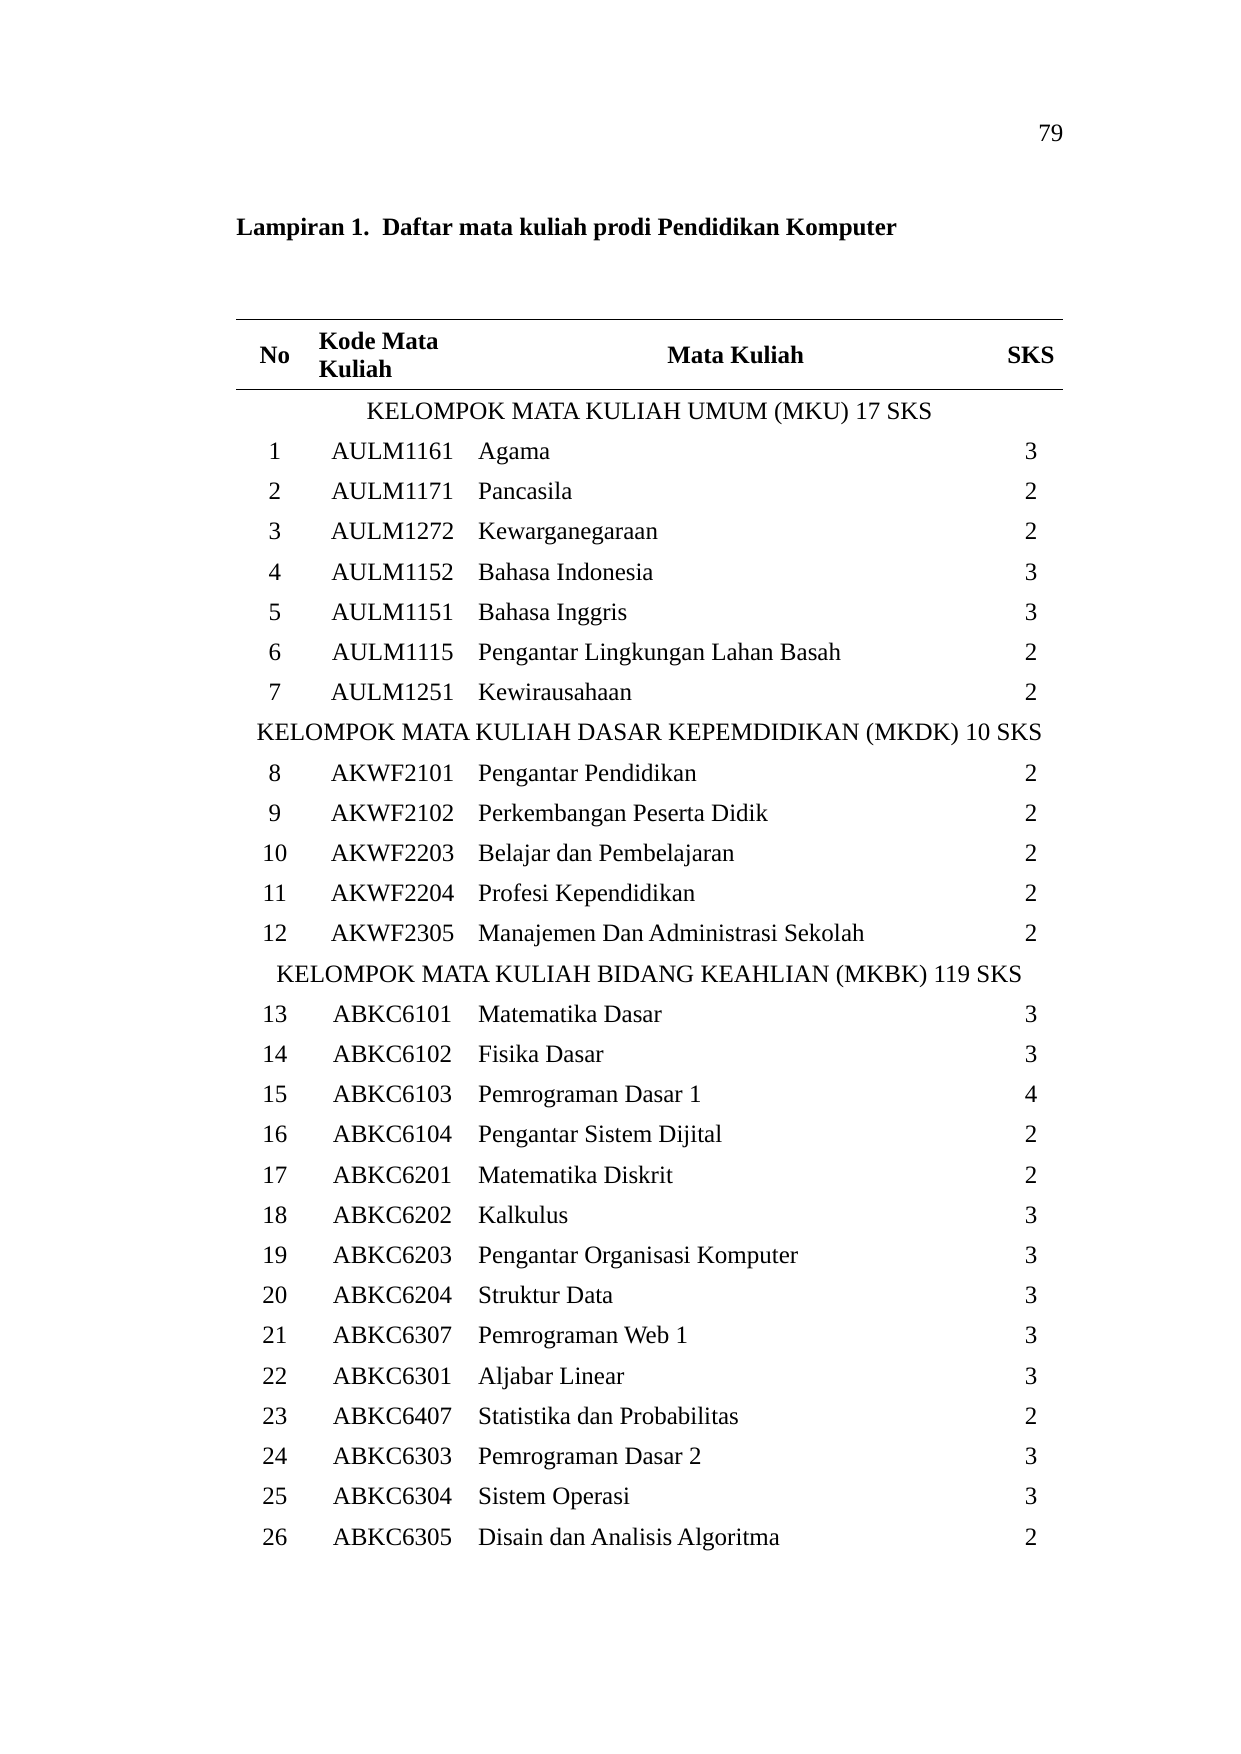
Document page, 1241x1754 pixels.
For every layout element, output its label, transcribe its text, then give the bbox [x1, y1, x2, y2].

table_cell 2 [999, 1395, 1063, 1436]
table_header Mata Kuliah [472, 320, 999, 389]
table_cell Pemrograman Dasar 2 [472, 1436, 999, 1476]
table_cell 17 [236, 1154, 313, 1194]
table_cell 10 [236, 833, 313, 873]
table_cell 23 [236, 1395, 313, 1436]
table_cell ABKC6202 [313, 1194, 472, 1234]
table_cell 3 [999, 551, 1063, 591]
table_cell AULM1272 [313, 511, 472, 551]
table_cell ABKC6407 [313, 1395, 472, 1436]
table_header SKS [999, 320, 1063, 389]
table_cell AULM1152 [313, 551, 472, 591]
table_cell 2 [999, 833, 1063, 873]
table_cell KELOMPOK MATA KULIAH BIDANG KEAHLIAN (MKBK) 119 SKS [236, 953, 1063, 993]
table_header No [236, 320, 313, 389]
table_cell 4 [236, 551, 313, 591]
table_cell 26 [236, 1516, 313, 1556]
table_cell 2 [999, 471, 1063, 511]
table_cell AULM1251 [313, 672, 472, 712]
table_cell 14 [236, 1034, 313, 1074]
table_cell 7 [236, 672, 313, 712]
table_cell Pengantar Lingkungan Lahan Basah [472, 631, 999, 672]
table_cell 3 [999, 1436, 1063, 1476]
table_cell AKWF2305 [313, 913, 472, 953]
table_cell Manajemen Dan Administrasi Sekolah [472, 913, 999, 953]
table_cell 20 [236, 1275, 313, 1315]
table_cell Statistika dan Probabilitas [472, 1395, 999, 1436]
table_cell 2 [999, 873, 1063, 913]
table_cell ABKC6104 [313, 1114, 472, 1154]
table_cell 4 [999, 1074, 1063, 1114]
table_cell ABKC6301 [313, 1355, 472, 1395]
table_cell 24 [236, 1436, 313, 1476]
subtitle Daftar mata kuliah prodi Pendidikan Komputer [236, 212, 1063, 241]
table_cell 11 [236, 873, 313, 913]
table_cell 3 [999, 1355, 1063, 1395]
table_cell 2 [999, 672, 1063, 712]
table_cell ABKC6303 [313, 1436, 472, 1476]
table_cell ABKC6101 [313, 993, 472, 1033]
table_cell 5 [236, 591, 313, 631]
table_cell 12 [236, 913, 313, 953]
table_cell ABKC6102 [313, 1034, 472, 1074]
table_cell Pengantar Organisasi Komputer [472, 1235, 999, 1275]
table_cell Pemrograman Dasar 1 [472, 1074, 999, 1114]
table_cell 3 [236, 511, 313, 551]
table_cell Kalkulus [472, 1194, 999, 1234]
table_cell Bahasa Indonesia [472, 551, 999, 591]
table_cell ABKC6204 [313, 1275, 472, 1315]
table_cell Kewarganegaraan [472, 511, 999, 551]
table_cell Pengantar Pendidikan [472, 752, 999, 792]
table_cell 15 [236, 1074, 313, 1114]
table_cell 18 [236, 1194, 313, 1234]
table_cell 3 [999, 430, 1063, 471]
table_cell Matematika Dasar [472, 993, 999, 1033]
table_cell ABKC6201 [313, 1154, 472, 1194]
table_cell 1 [236, 430, 313, 471]
table_cell 2 [999, 511, 1063, 551]
table_cell Matematika Diskrit [472, 1154, 999, 1194]
table_cell Fisika Dasar [472, 1034, 999, 1074]
table_cell ABKC6307 [313, 1315, 472, 1355]
table_cell AULM1151 [313, 591, 472, 631]
table_cell 2 [999, 913, 1063, 953]
table_cell AULM1161 [313, 430, 472, 471]
table_cell 22 [236, 1355, 313, 1395]
table_cell 3 [999, 1235, 1063, 1275]
table_cell Bahasa Inggris [472, 591, 999, 631]
table_cell Profesi Kependidikan [472, 873, 999, 913]
table_cell Pancasila [472, 471, 999, 511]
table_cell 16 [236, 1114, 313, 1154]
table_cell KELOMPOK MATA KULIAH UMUM (MKU) 17 SKS [236, 390, 1063, 430]
table_cell 2 [999, 752, 1063, 792]
table_cell 3 [999, 1034, 1063, 1074]
table_cell 3 [999, 993, 1063, 1033]
table_cell 21 [236, 1315, 313, 1355]
table_cell Struktur Data [472, 1275, 999, 1315]
table_cell Pemrograman Web 1 [472, 1315, 999, 1355]
table_cell 2 [999, 631, 1063, 672]
table_cell Pengantar Sistem Dijital [472, 1114, 999, 1154]
table_cell 6 [236, 631, 313, 672]
table_header Kode Mata Kuliah [313, 320, 472, 389]
table_cell 3 [999, 591, 1063, 631]
table_cell 3 [999, 1275, 1063, 1315]
table_cell KELOMPOK MATA KULIAH DASAR KEPEMDIDIKAN (MKDK) 10 SKS [236, 712, 1063, 752]
table_cell ABKC6203 [313, 1235, 472, 1275]
table_cell Kewirausahaan [472, 672, 999, 712]
table_cell AKWF2102 [313, 792, 472, 832]
table_cell ABKC6103 [313, 1074, 472, 1114]
table_cell 19 [236, 1235, 313, 1275]
table_cell Aljabar Linear [472, 1355, 999, 1395]
table_cell ABKC6305 [313, 1516, 472, 1556]
table_cell 2 [236, 471, 313, 511]
table_cell AKWF2203 [313, 833, 472, 873]
table_cell 13 [236, 993, 313, 1033]
table_cell Perkembangan Peserta Didik [472, 792, 999, 832]
table_cell 3 [999, 1476, 1063, 1516]
table_cell Sistem Operasi [472, 1476, 999, 1516]
table_cell 2 [999, 1154, 1063, 1194]
table_cell AULM1171 [313, 471, 472, 511]
table_cell 3 [999, 1315, 1063, 1355]
table_cell 9 [236, 792, 313, 832]
table_cell AKWF2101 [313, 752, 472, 792]
table_cell 25 [236, 1476, 313, 1516]
table_cell 2 [999, 1516, 1063, 1556]
table_cell 3 [999, 1194, 1063, 1234]
table_cell AKWF2204 [313, 873, 472, 913]
table_cell Disain dan Analisis Algoritma [472, 1516, 999, 1556]
table_cell AULM1115 [313, 631, 472, 672]
table_cell Agama [472, 430, 999, 471]
table_cell 2 [999, 1114, 1063, 1154]
table_cell 8 [236, 752, 313, 792]
table_cell ABKC6304 [313, 1476, 472, 1516]
table_cell Belajar dan Pembelajaran [472, 833, 999, 873]
table_cell 2 [999, 792, 1063, 832]
